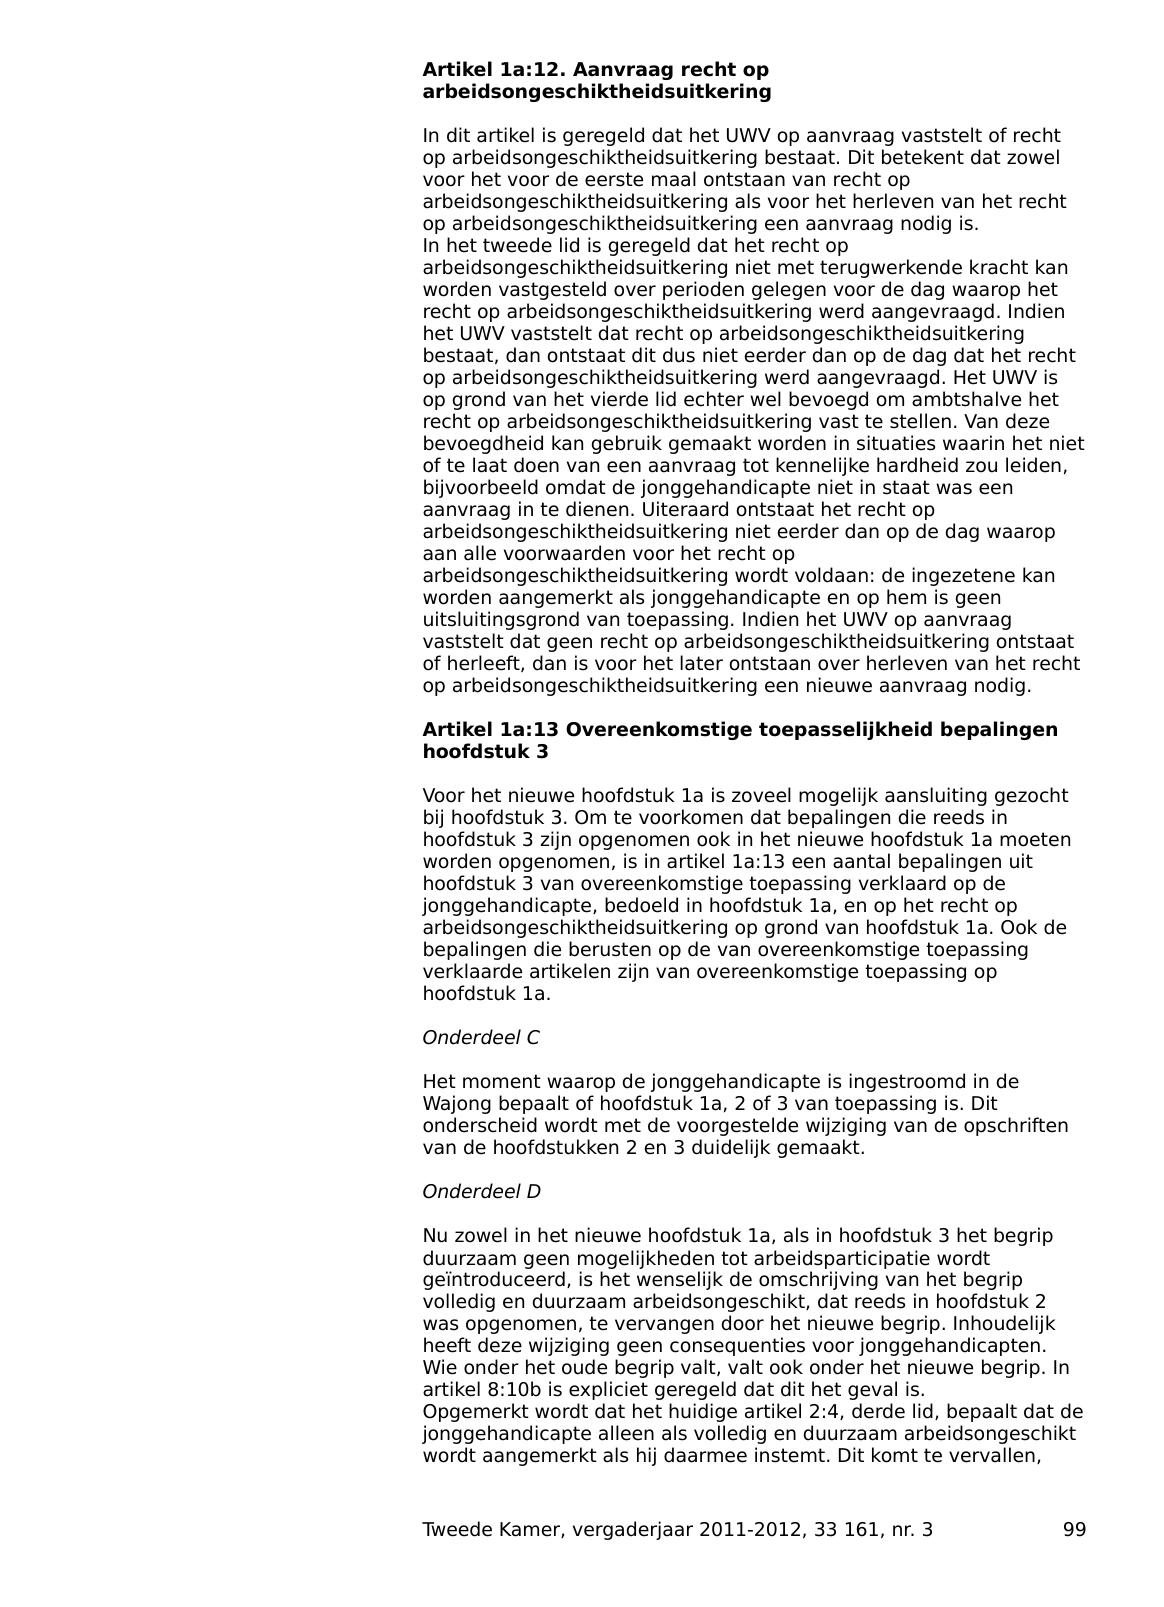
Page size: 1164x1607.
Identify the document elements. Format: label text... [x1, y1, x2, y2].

subtitle Artikel 1a:13 Overeenkomstige toepasselijkheid bepalingen hoofdstuk 3 [422, 719, 1087, 763]
subtitle Onderdeel C [422, 1027, 1087, 1049]
text In dit artikel is geregeld dat het UWV op aanvraag vaststelt of recht op arbeidsongeschiktheidsuitkering bestaat. Dit betekent dat zowel voor het voor de eerste maal ontstaan van recht op arbeidsongeschiktheidsuitkering als voor het herleven van het recht op arbeidsongeschiktheidsuitkering een aanvraag nodig is. [422, 125, 1087, 235]
text Voor het nieuwe hoofdstuk 1a is zoveel mogelijk aansluiting gezocht bij hoofdstuk 3. Om te voorkomen dat bepalingen die reeds in hoofdstuk 3 zijn opgenomen ook in het nieuwe hoofdstuk 1a moeten worden opgenomen, is in artikel 1a:13 een aantal bepalingen uit hoofdstuk 3 van overeenkomstige toepassing verklaard op de jonggehandicapte, bedoeld in hoofdstuk 1a, en op het recht op arbeidsongeschiktheidsuitkering op grond van hoofdstuk 1a. Ook de bepalingen die berusten op de van overeenkomstige toepassing verklaarde artikelen zijn van overeenkomstige toepassing op hoofdstuk 1a. [422, 785, 1087, 1005]
text Opgemerkt wordt dat het huidige artikel 2:4, derde lid, bepaalt dat de jonggehandicapte alleen als volledig en duurzaam arbeidsongeschikt wordt aangemerkt als hij daarmee instemt. Dit komt te vervallen, [422, 1401, 1087, 1467]
subtitle Onderdeel D [422, 1181, 1087, 1203]
subtitle Artikel 1a:12. Aanvraag recht op arbeidsongeschiktheidsuitkering [422, 59, 1087, 103]
text In het tweede lid is geregeld dat het recht op arbeidsongeschiktheidsuitkering niet met terugwerkende kracht kan worden vastgesteld over perioden gelegen voor de dag waarop het recht op arbeidsongeschiktheidsuitkering werd aangevraagd. Indien het UWV vaststelt dat recht op arbeidsongeschiktheidsuitkering bestaat, dan ontstaat dit dus niet eerder dan op de dag dat het recht op arbeidsongeschiktheidsuitkering werd aangevraagd. Het UWV is op grond van het vierde lid echter wel bevoegd om ambtshalve het recht op arbeidsongeschiktheidsuitkering vast te stellen. Van deze bevoegdheid kan gebruik gemaakt worden in situaties waarin het niet of te laat doen van een aanvraag tot kennelijke hardheid zou leiden, bijvoorbeeld omdat de jonggehandicapte niet in staat was een aanvraag in te dienen. Uiteraard ontstaat het recht op arbeidsongeschiktheidsuitkering niet eerder dan op de dag waarop aan alle voorwaarden voor het recht op arbeidsongeschiktheidsuitkering wordt voldaan: de ingezetene kan worden aangemerkt als jonggehandicapte en op hem is geen uitsluitingsgrond van toepassing. Indien het UWV op aanvraag vaststelt dat geen recht op arbeidsongeschiktheidsuitkering ontstaat of herleeft, dan is voor het later ontstaan over herleven van het recht op arbeidsongeschiktheidsuitkering een nieuwe aanvraag nodig. [422, 235, 1087, 697]
text Het moment waarop de jonggehandicapte is ingestroomd in de Wajong bepaalt of hoofdstuk 1a, 2 of 3 van toepassing is. Dit onderscheid wordt met de voorgestelde wijziging van de opschriften van de hoofdstukken 2 en 3 duidelijk gemaakt. [422, 1071, 1087, 1159]
text Nu zowel in het nieuwe hoofdstuk 1a, als in hoofdstuk 3 het begrip duurzaam geen mogelijkheden tot arbeidsparticipatie wordt geïntroduceerd, is het wenselijk de omschrijving van het begrip volledig en duurzaam arbeidsongeschikt, dat reeds in hoofdstuk 2 was opgenomen, te vervangen door het nieuwe begrip. Inhoudelijk heeft deze wijziging geen consequenties voor jonggehandicapten. Wie onder het oude begrip valt, valt ook onder het nieuwe begrip. In artikel 8:10b is expliciet geregeld dat dit het geval is. [422, 1225, 1087, 1401]
